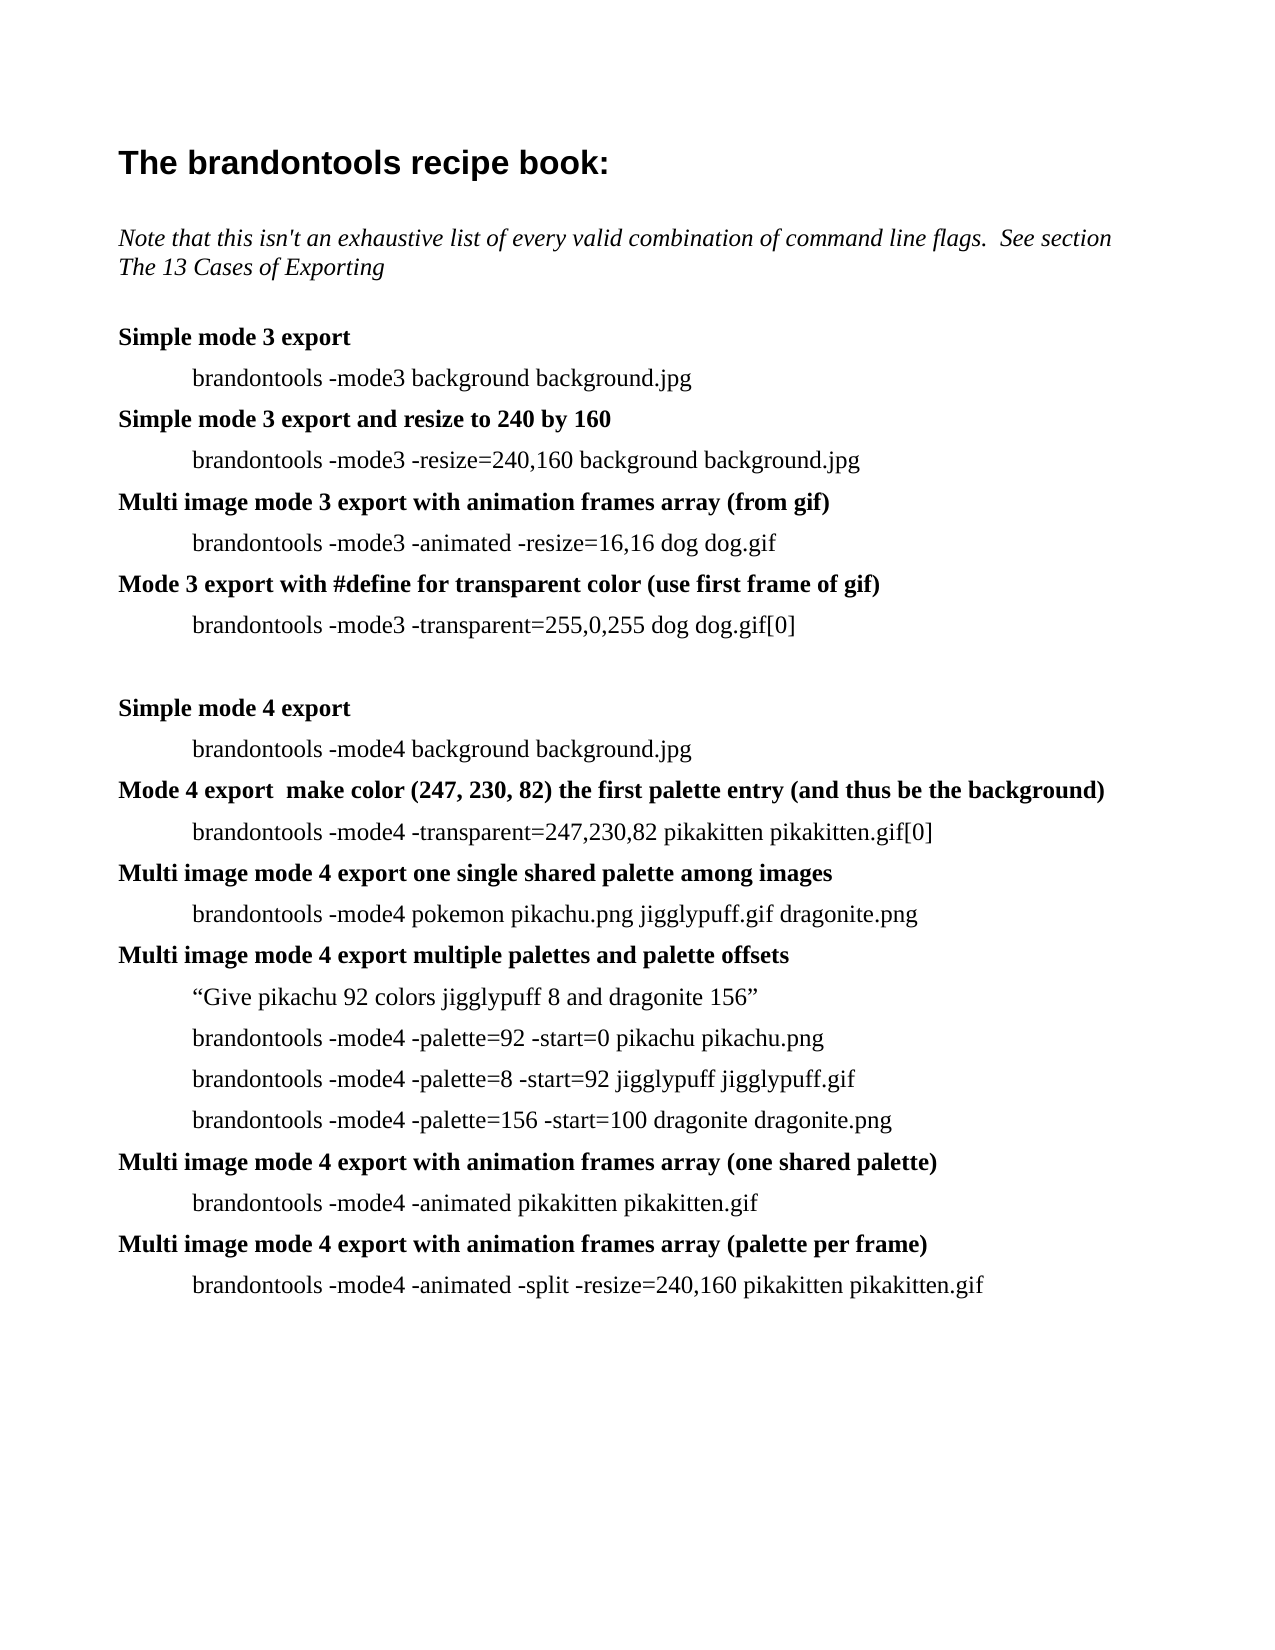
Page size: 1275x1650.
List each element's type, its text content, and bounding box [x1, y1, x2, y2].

text brandontools -mode3 background background.jpg [118, 363, 1157, 392]
text Mode 3 export with #define for transparent color (use first frame of gif) [118, 569, 1157, 598]
text Multi image mode 3 export with animation frames array (from gif) [118, 487, 1157, 516]
text brandontools -mode3 -resize=240,160 background background.jpg [118, 446, 1157, 474]
text Multi image mode 4 export multiple palettes and palette offsets [118, 941, 1157, 969]
text brandontools -mode4 background background.jpg [118, 734, 1157, 763]
text Multi image mode 4 export with animation frames array (one shared palette) [118, 1147, 1157, 1176]
text brandontools -mode4 pokemon pikachu.png jigglypuff.gif dragonite.png [118, 899, 1157, 928]
text Multi image mode 4 export one single shared palette among images [118, 858, 1157, 887]
text brandontools -mode4 -animated pikakitten pikakitten.gif [118, 1188, 1157, 1217]
text brandontools -mode4 -palette=92 -start=0 pikachu pikachu.png [118, 1023, 1157, 1052]
text “Give pikachu 92 colors jigglypuff 8 and dragonite 156” [118, 982, 1157, 1011]
text brandontools -mode3 -animated -resize=16,16 dog dog.gif [118, 528, 1157, 557]
text Simple mode 4 export [118, 693, 1157, 722]
text Multi image mode 4 export with animation frames array (palette per frame) [118, 1229, 1157, 1258]
text brandontools -mode4 -transparent=247,230,82 pikakitten pikakitten.gif[0] [118, 817, 1157, 846]
subtitle The brandontools recipe book: [118, 143, 1157, 182]
text brandontools -mode4 -animated -split -resize=240,160 pikakitten pikakitten.gif [118, 1271, 1157, 1299]
text Mode 4 export make color (247, 230, 82) the first palette entry (and thus be the background) [118, 776, 1157, 804]
text Note that this isn't an exhaustive list of every valid combination of command line flags. See section The 13 Cases of Exporting [118, 223, 1157, 281]
text brandontools -mode3 -transparent=255,0,255 dog dog.gif[0] [118, 611, 1157, 639]
text brandontools -mode4 -palette=156 -start=100 dragonite dragonite.png [118, 1106, 1157, 1134]
text brandontools -mode4 -palette=8 -start=92 jigglypuff jigglypuff.gif [118, 1064, 1157, 1093]
text Simple mode 3 export [118, 322, 1157, 351]
text Simple mode 3 export and resize to 240 by 160 [118, 404, 1157, 433]
